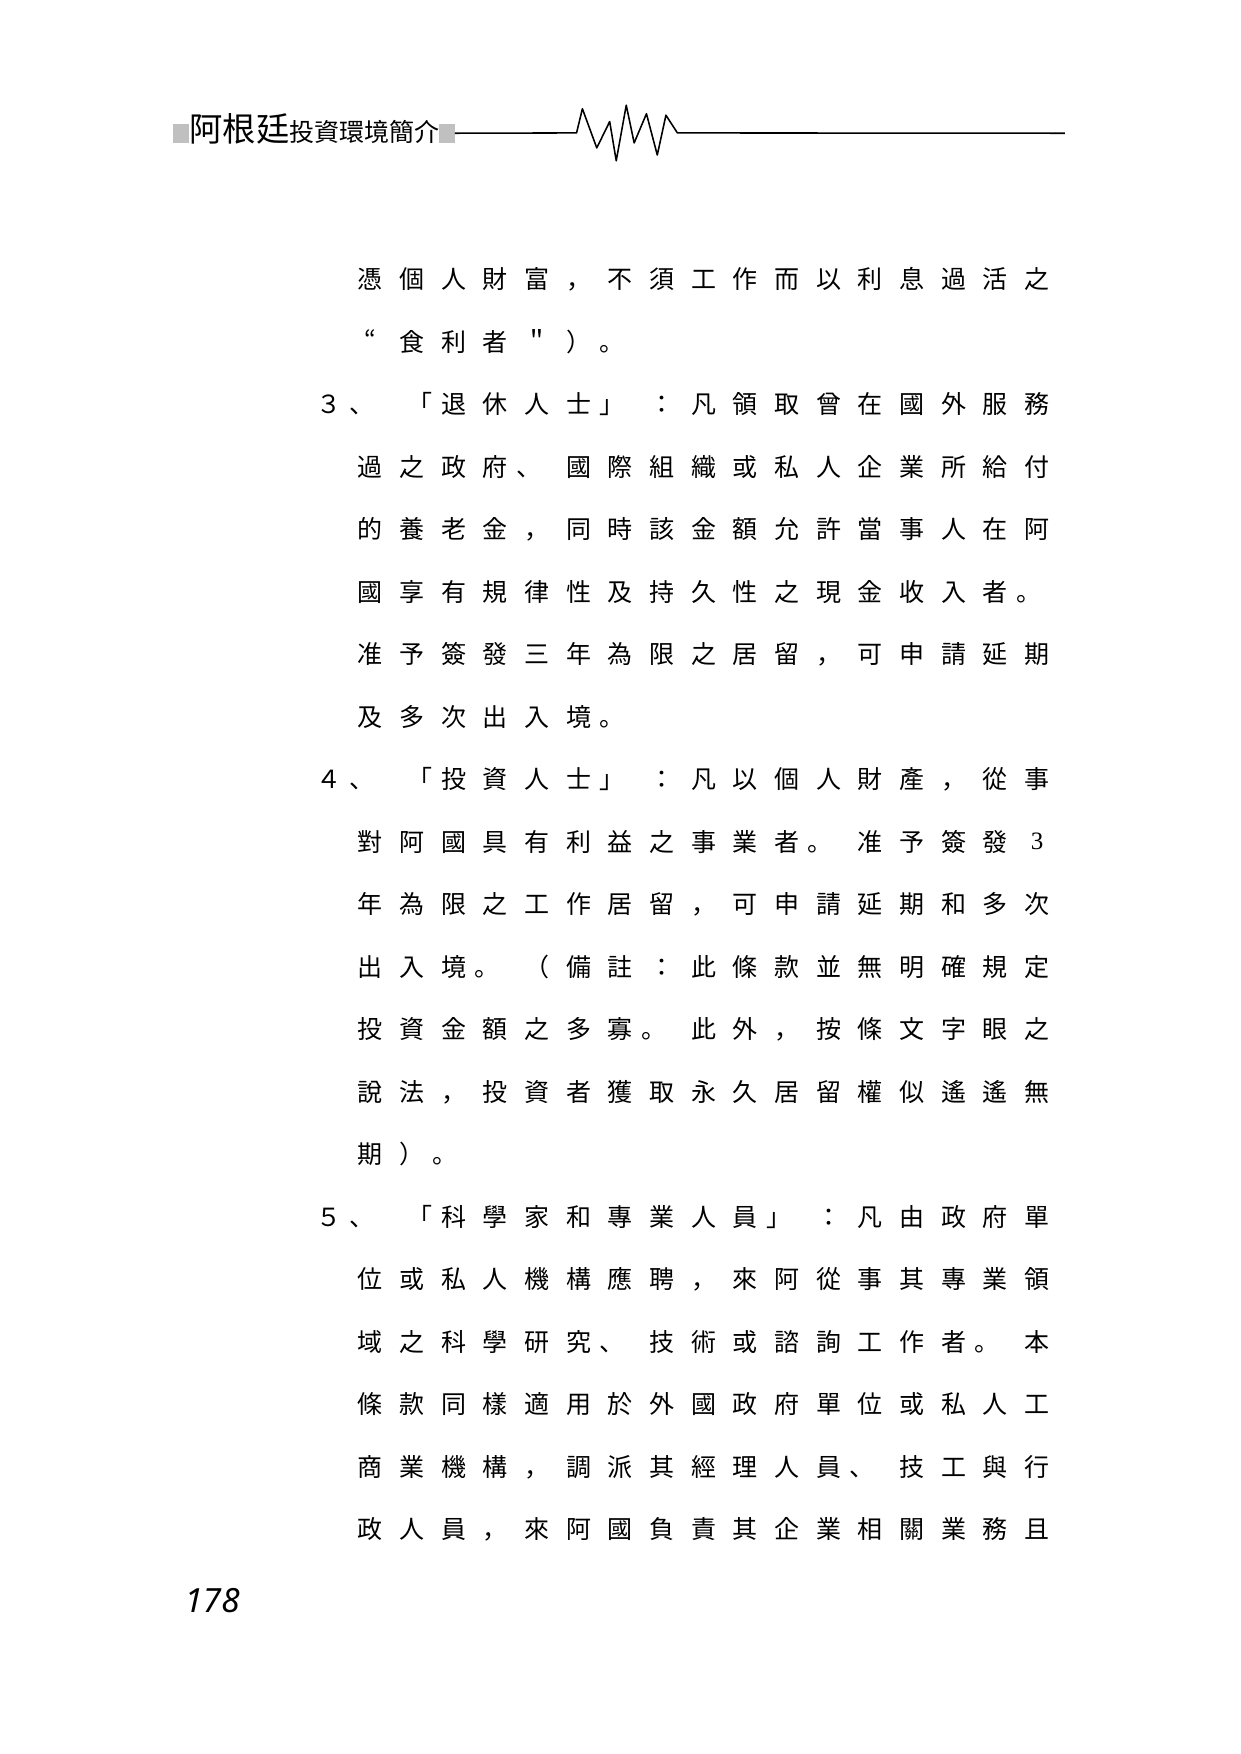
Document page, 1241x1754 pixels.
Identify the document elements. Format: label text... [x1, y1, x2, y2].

text 憑個人財富，不須工作而以利息過活之“食利者＂）。 [281, 236, 1058, 361]
text ５、「科學家和專業人員」：凡由政府單位或私人機構應聘，來阿從事其專業領域之科學研究、技術或諮詢工作者。本條款同樣適用於外國政府單位或私人工商業機構，調派其經理人員、技工與行政人員，來阿國負責其企業相關業務且 [281, 1174, 1058, 1549]
text ４、「投資人士」：凡以個人財產，從事對阿國具有利益之事業者。准予簽發3年為限之工作居留，可申請延期和多次出入境。（備註：此條款並無明確規定投資金額之多寡。此外，按條文字眼之說法，投資者獲取永久居留權似遙遙無期）。 [281, 736, 1058, 1174]
text ３、「退休人士」：凡領取曾在國外服務過之政府、國際組織或私人企業所給付的養老金，同時該金額允許當事人在阿國享有規律性及持久性之現金收入者。准予簽發三年為限之居留，可申請延期及多次出入境。 [281, 361, 1058, 736]
